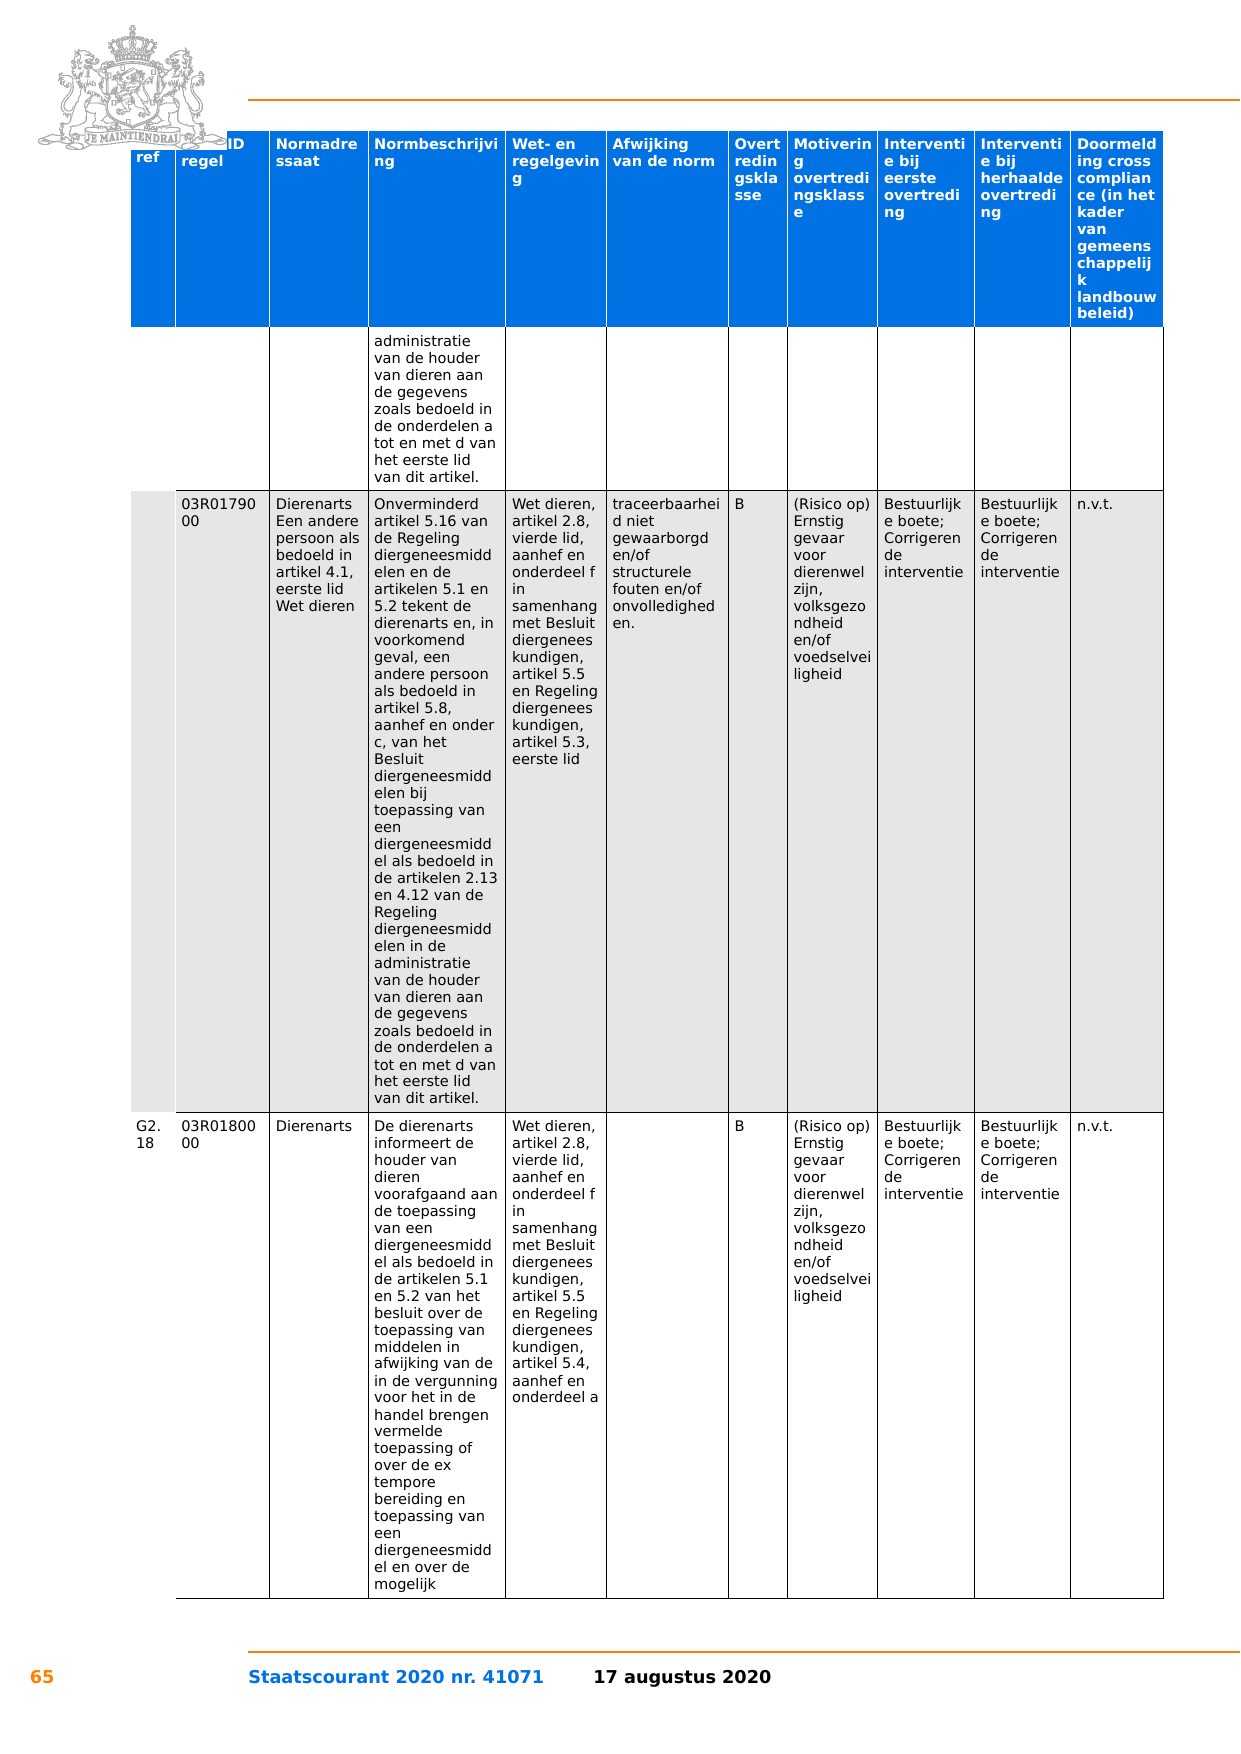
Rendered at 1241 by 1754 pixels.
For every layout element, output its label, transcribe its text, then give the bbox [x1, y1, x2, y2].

table_header Interventie bij eerste overtreding [878, 131, 974, 327]
table_cell [131, 491, 175, 1112]
table_cell [270, 328, 368, 490]
table_cell [131, 328, 175, 490]
table_cell n.v.t. [1071, 1113, 1163, 1598]
table_header Interventie bij herhaalde overtreding [975, 131, 1070, 327]
table_cell (Risico op) Ernstig gevaar voor dierenwelzijn, volksgezondheid en/of voedselveiligheid [788, 491, 877, 1112]
table_cell 03R0180000 [176, 1113, 269, 1598]
table_cell Bestuurlijke boete; Corrigerende interventie [878, 491, 974, 1112]
table_cell Bestuurlijke boete; Corrigerende interventie [975, 491, 1070, 1112]
table_cell [878, 328, 974, 490]
table_cell Wet dieren, artikel 2.8, vierde lid, aanhef en onderdeel f in samenhang met Besluit diergeneeskundigen, artikel 5.5 en Regeling diergeneeskundigen, artikel 5.3, eerste lid [506, 491, 606, 1112]
table_cell G2.18 [131, 1113, 175, 1598]
table_header ID regel [176, 131, 269, 327]
table_cell B [729, 491, 787, 1112]
table_header Overtredingsklasse [729, 131, 787, 327]
table_cell Wet dieren, artikel 2.8, vierde lid, aanhef en onderdeel f in samenhang met Besluit diergeneeskundigen, artikel 5.5 en Regeling diergeneeskundigen, artikel 5.4, aanhef en onderdeel a [506, 1113, 606, 1598]
table_cell [176, 328, 269, 490]
table_cell (Risico op) Ernstig gevaar voor dierenwelzijn, volksgezondheid en/of voedselveiligheid [788, 1113, 877, 1598]
table_header Wet- en regelgeving [506, 131, 606, 327]
table_cell n.v.t. [1071, 491, 1163, 1112]
table_cell [975, 328, 1070, 490]
table_cell [1071, 328, 1163, 490]
table_cell Bestuurlijke boete; Corrigerende interventie [878, 1113, 974, 1598]
picture [38, 25, 227, 150]
table_header Normbeschrijving [369, 131, 505, 327]
table_cell [729, 328, 787, 490]
table_cell De dierenarts informeert de houder van dieren voorafgaand aan de toepassing van een diergeneesmiddel als bedoeld in de artikelen 5.1 en 5.2 van het besluit over de toepassing van middelen in afwijking van de in de vergunning voor het in de handel brengen vermelde toepassing of over de ex tempore bereiding en toepassing van een diergeneesmiddel en over de mogelijk [369, 1113, 505, 1598]
table_header Motivering overtredingsklasse [788, 131, 877, 327]
table_cell [607, 1113, 728, 1598]
table_header Normadressaat [270, 131, 368, 327]
table_cell [506, 328, 606, 490]
table_cell [607, 328, 728, 490]
table_cell traceerbaarheid niet gewaarborgd en/of structurele fouten en/of onvolledigheden. [607, 491, 728, 1112]
table_header Doormelding cross compliance (in het kader van gemeenschappelijk landbouwbeleid) [1071, 131, 1163, 327]
table_cell Dierenarts Een andere persoon als bedoeld in artikel 4.1, eerste lid Wet dieren [270, 491, 368, 1112]
table_cell administratie van de houder van dieren aan de gegevens zoals bedoeld in de onderdelen a tot en met d van het eerste lid van dit artikel. [369, 328, 505, 490]
table_cell B [729, 1113, 787, 1598]
table_cell Onverminderd artikel 5.16 van de Regeling diergeneesmiddelen en de artikelen 5.1 en 5.2 tekent de dierenarts en, in voorkomend geval, een andere persoon als bedoeld in artikel 5.8, aanhef en onder c, van het Besluit diergeneesmiddelen bij toepassing van een diergeneesmiddel als bedoeld in de artikelen 2.13 en 4.12 van de Regeling diergeneesmiddelen in de administratie van de houder van dieren aan de gegevens zoals bedoeld in de onderdelen a tot en met d van het eerste lid van dit artikel. [369, 491, 505, 1112]
table_header Afwijking van de norm [607, 131, 728, 327]
table_cell [788, 328, 877, 490]
table_cell 03R0179000 [176, 491, 269, 1112]
table_cell Bestuurlijke boete; Corrigerende interventie [975, 1113, 1070, 1598]
table_cell Dierenarts [270, 1113, 368, 1598]
table_header ref [131, 150, 175, 327]
